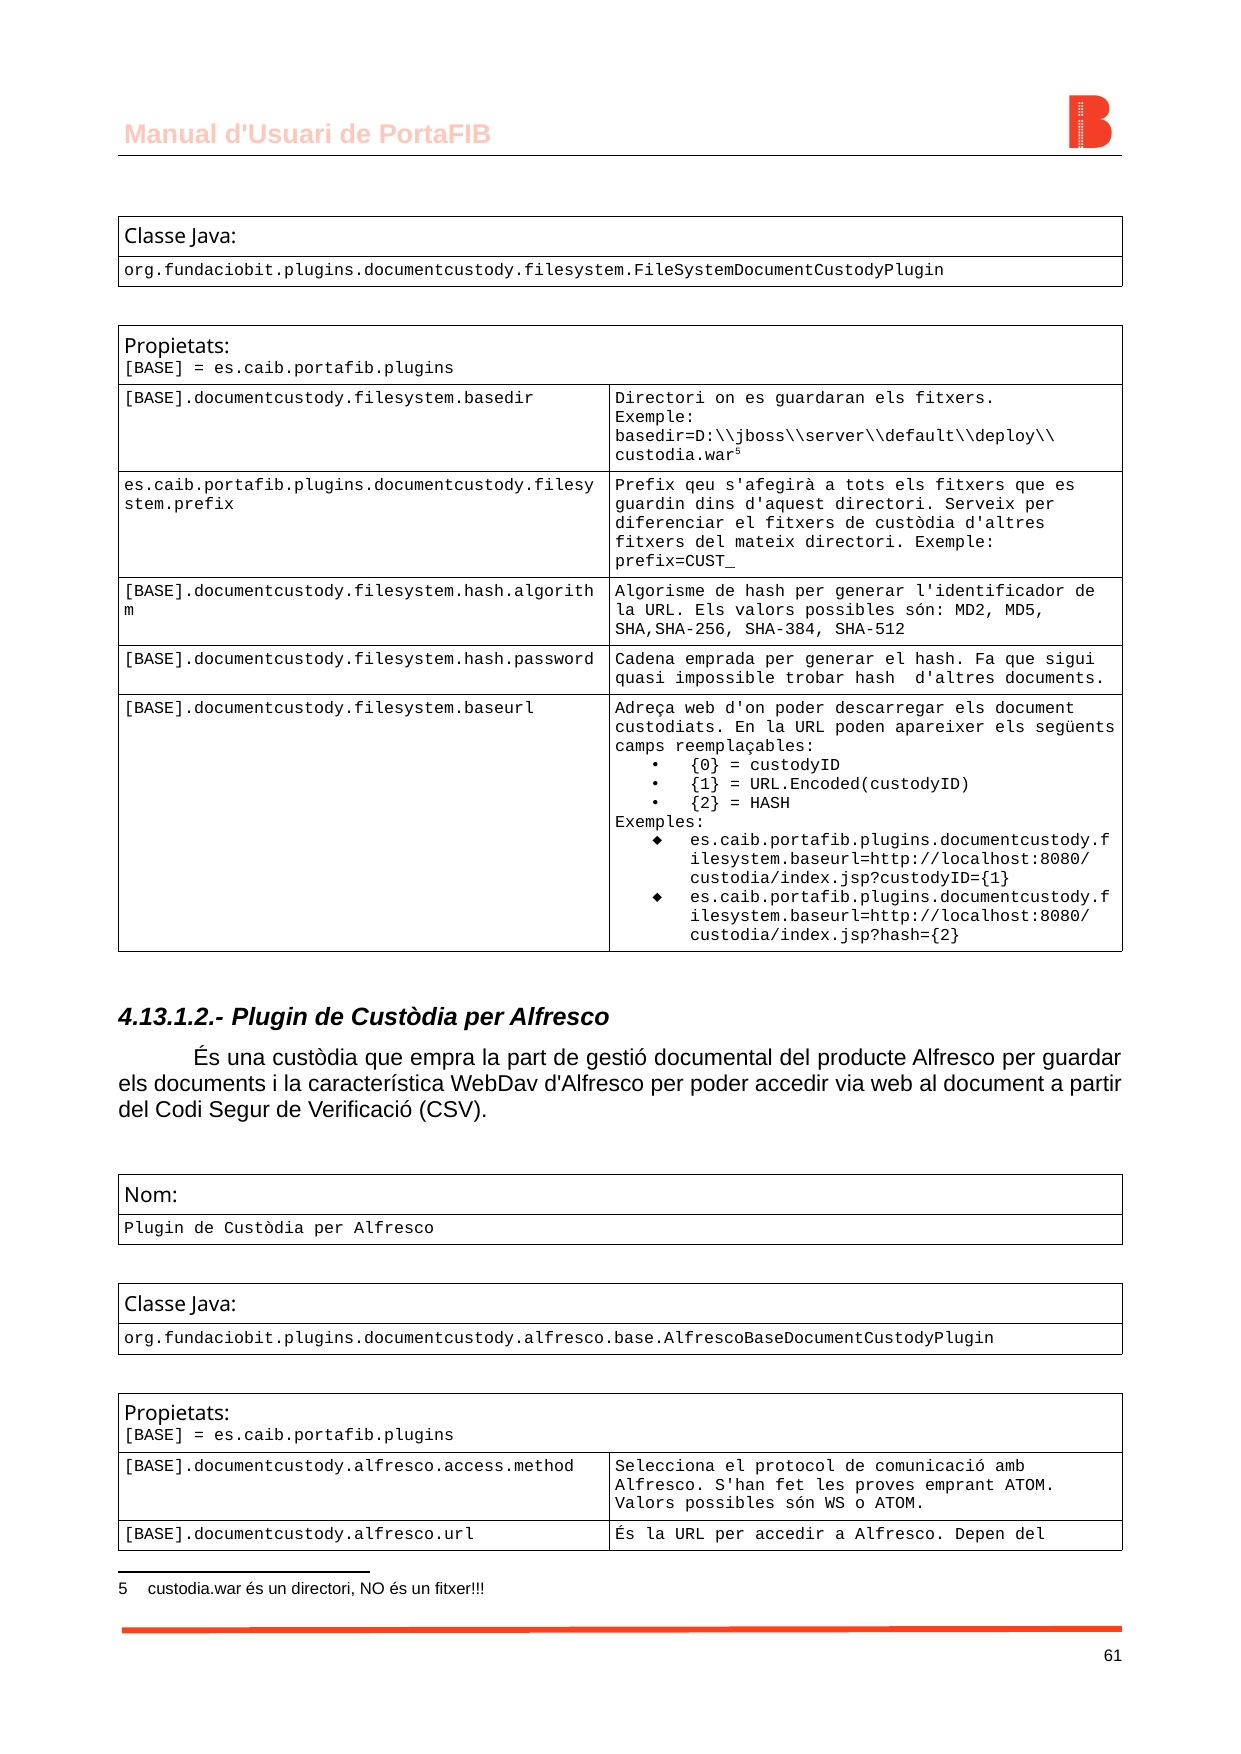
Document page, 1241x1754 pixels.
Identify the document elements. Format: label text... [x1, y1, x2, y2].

table_cell [BASE].documentcustody.filesystem.hash.algorithm [119, 578, 609, 645]
table_cell Selecciona el protocol de comunicació amb Alfresco. S'han fet les proves emprant ATOM. Valors possibles són WS o ATOM. [610, 1453, 1122, 1520]
table_cell Adreça web d'on poder descarregar els document custodiats. En la URL poden apareixer els següents camps reemplaçables: {0} = custodyID {1} = URL.Encoded(custodyID) {2} = HASH Exemples: es.caib.portafib.plugins.documentcustody.filesystem.baseurl=http://localhost:8080/custodia/index.jsp?custodyID={1} es.caib.portafib.plugins.documentcustody.filesystem.baseurl=http://localhost:8080/custodia/index.jsp?hash={2} [610, 695, 1122, 951]
text És una custòdia que empra la part de gestió documental del producte Alfresco per guardar els documents i la característica WebDav d'Alfresco per poder accedir via web al document a partir del Codi Segur de Verificació (CSV). [118, 1043, 1122, 1123]
table_header Propietats: [BASE] = es.caib.portafib.plugins [119, 1394, 1122, 1452]
table_cell [BASE].documentcustody.filesystem.baseurl [119, 695, 609, 951]
table_header Classe Java: [119, 1284, 1122, 1323]
subtitle Plugin de Custòdia per Alfresco [118, 1002, 1122, 1031]
table_cell Plugin de Custòdia per Alfresco [119, 1215, 1122, 1244]
table_cell org.fundaciobit.plugins.documentcustody.filesystem.FileSystemDocumentCustodyPlugin [119, 257, 1122, 286]
table_header Propietats: [BASE] = es.caib.portafib.plugins [119, 326, 1122, 384]
table_cell [BASE].documentcustody.filesystem.basedir [119, 385, 609, 471]
table_cell [BASE].documentcustody.filesystem.hash.password [119, 646, 609, 694]
table_cell org.fundaciobit.plugins.documentcustody.alfresco.base.AlfrescoBaseDocumentCustodyPlugin [119, 1324, 1122, 1354]
table_cell [BASE].documentcustody.alfresco.access.method [119, 1453, 609, 1520]
table_cell Prefix qeu s'afegirà a tots els fitxers que es guardin dins d'aquest directori. Serveix per diferenciar el fitxers de custòdia d'altres fitxers del mateix directori. Exemple: prefix=CUST_ [610, 472, 1122, 577]
table_cell es.caib.portafib.plugins.documentcustody.filesystem.prefix [119, 472, 609, 577]
table_cell És la URL per accedir a Alfresco. Depen del [610, 1521, 1122, 1550]
table_cell Algorisme de hash per generar l'identificador de la URL. Els valors possibles són: MD2, MD5, SHA,SHA-256, SHA-384, SHA-512 [610, 578, 1122, 645]
table_cell [BASE].documentcustody.alfresco.url [119, 1521, 609, 1550]
table_header Nom: [119, 1175, 1122, 1214]
table_header Classe Java: [119, 217, 1122, 256]
table_cell Cadena emprada per generar el hash. Fa que sigui quasi impossible trobar hash d'altres documents. [610, 646, 1122, 694]
table_cell Directori on es guardaran els fitxers. Exemple: basedir=D:\\jboss\\server\\default\\deploy\\custodia.war [610, 385, 1122, 471]
picture [1063, 94, 1117, 150]
